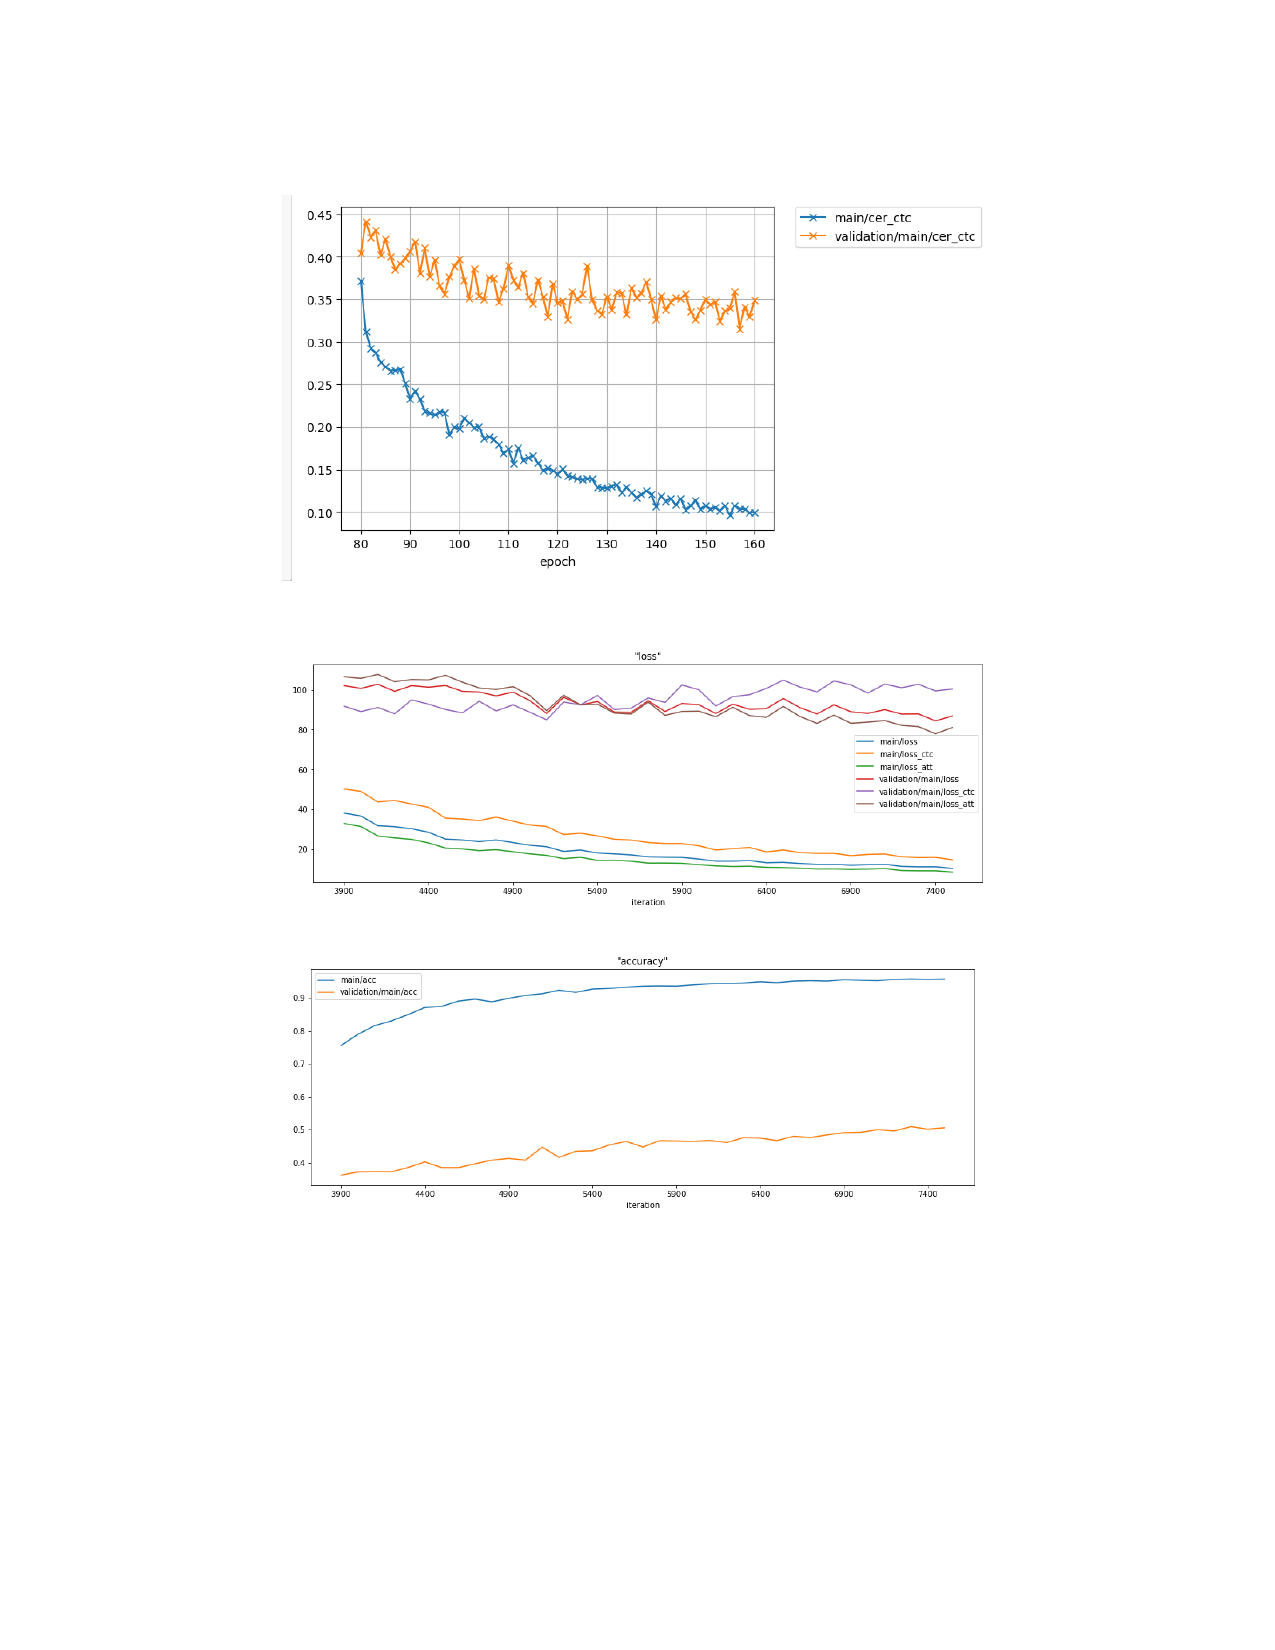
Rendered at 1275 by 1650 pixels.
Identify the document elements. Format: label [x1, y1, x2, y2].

picture [282, 642, 993, 913]
picture [282, 949, 993, 1218]
picture [282, 195, 993, 582]
